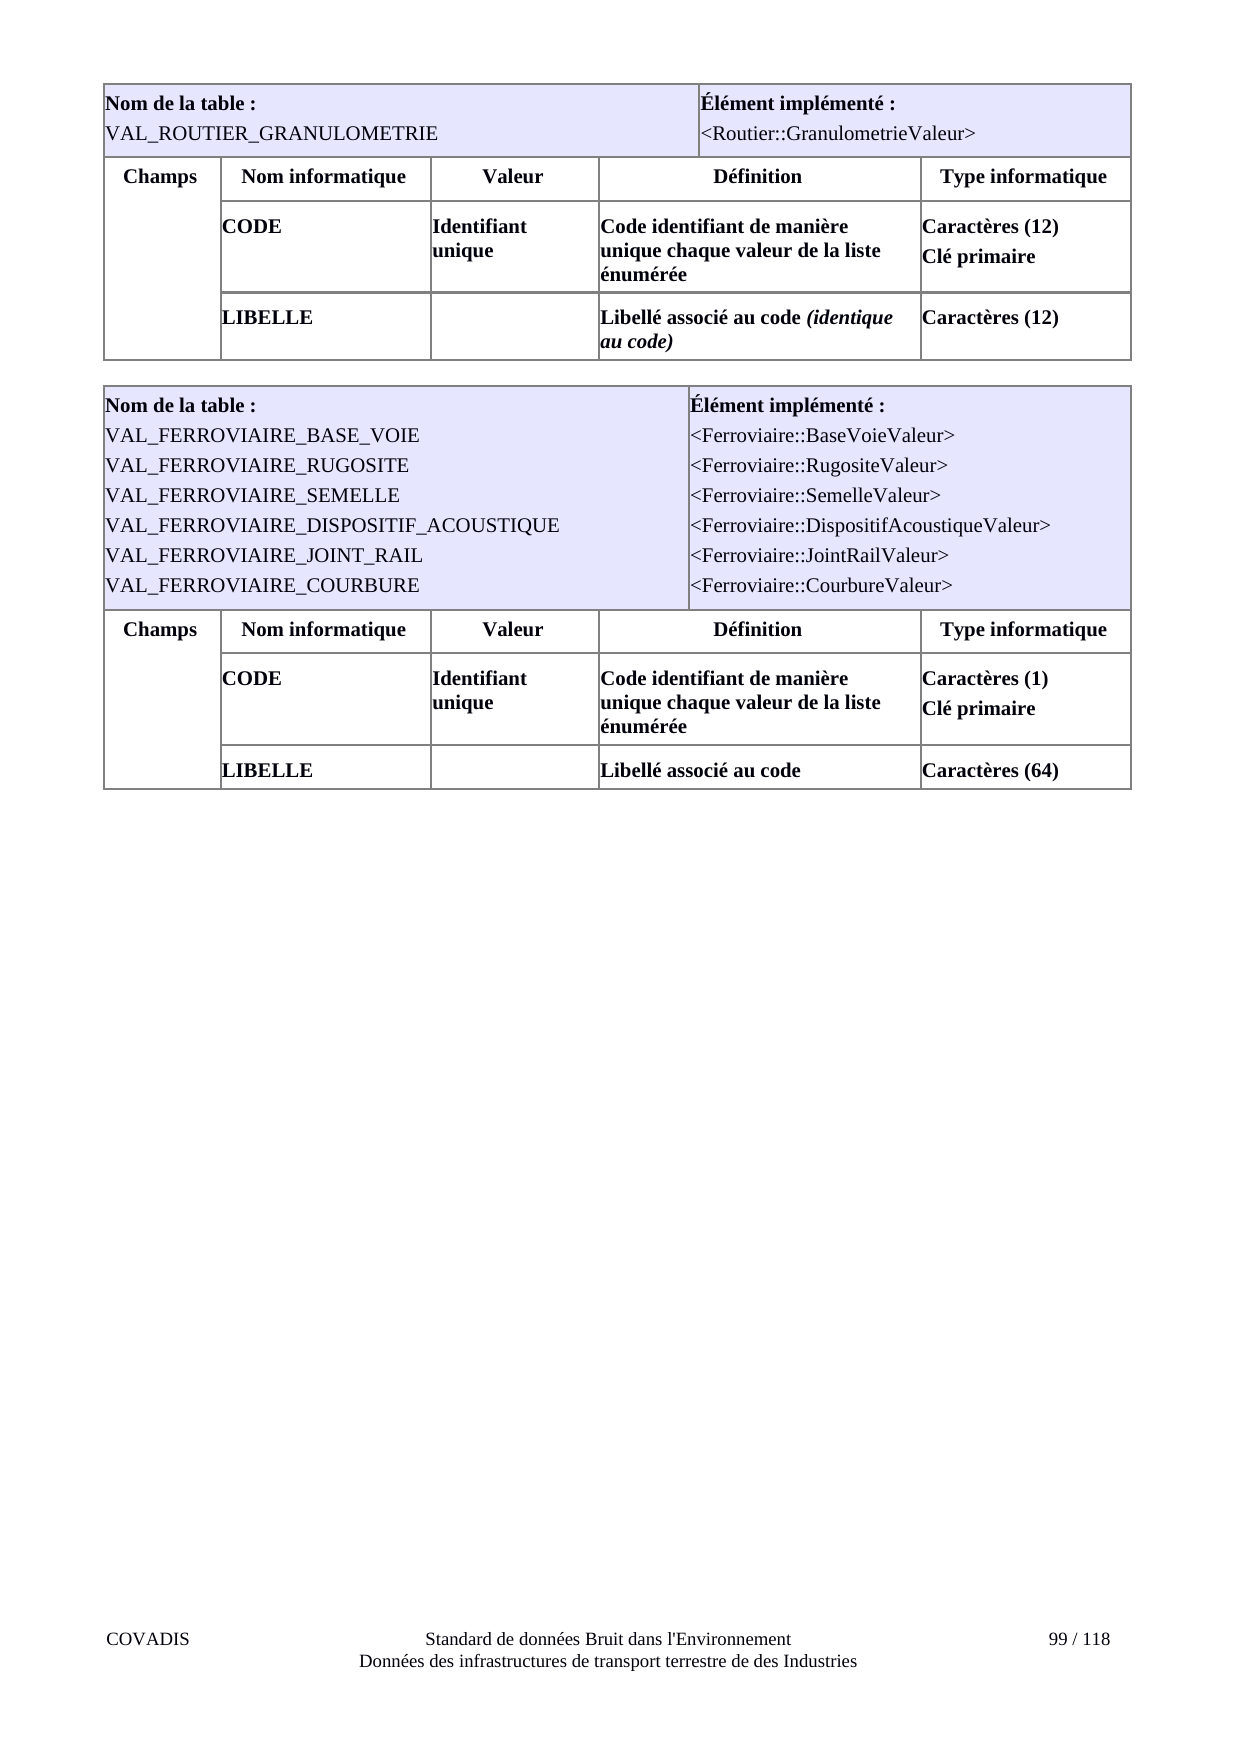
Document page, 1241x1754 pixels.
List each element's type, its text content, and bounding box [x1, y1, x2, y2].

table_cell Valeur [432, 158, 598, 200]
table_header Nom de la table : VAL_FERROVIAIRE_BASE_VOIE VAL_FERROVIAIRE_RUGOSITE VAL_FERROVIAIRE_SEMELLE VAL_FERROVIAIRE_DISPOSITIF_ACOUSTIQUE VAL_FERROVIAIRE_JOINT_RAIL VAL_FERROVIAIRE_COURBURE [105, 387, 688, 609]
table_cell Type informatique [922, 611, 1130, 652]
table_cell Caractères (1) Clé primaire [922, 654, 1130, 744]
table_header Nom de la table : VAL_ROUTIER_GRANULOMETRIE [105, 85, 698, 156]
table_cell Identifiant unique [432, 202, 598, 291]
table_cell Caractères (12) [922, 294, 1130, 359]
table_cell Identifiant unique [432, 654, 598, 744]
table_header Élément implémenté : <Routier::GranulometrieValeur> [700, 85, 1130, 156]
table_cell Nom informatique [222, 611, 430, 652]
table_cell CODE [222, 654, 430, 744]
table_cell LIBELLE [222, 294, 430, 359]
table_cell [432, 294, 598, 359]
table_cell Type informatique [922, 158, 1130, 200]
table_cell Définition [600, 158, 920, 200]
table_cell Champs [105, 158, 220, 359]
table_cell Caractères (12) Clé primaire [922, 202, 1130, 291]
table_cell Code identifiant de manière unique chaque valeur de la liste énumérée [600, 202, 920, 291]
table_cell Nom informatique [222, 158, 430, 200]
table_cell [432, 746, 598, 787]
table_cell LIBELLE [222, 746, 430, 787]
table_cell Libellé associé au code [600, 746, 920, 787]
table_header Élément implémenté : <Ferroviaire::BaseVoieValeur> <Ferroviaire::RugositeValeur> <Ferroviaire::SemelleValeur> <Ferroviaire::DispositifAcoustiqueValeur> <Ferroviaire::JointRailValeur> <Ferroviaire::CourbureValeur> [690, 387, 1130, 609]
table_cell Définition [600, 611, 920, 652]
table_cell Caractères (64) [922, 746, 1130, 787]
table_cell CODE [222, 202, 430, 291]
table_cell Valeur [432, 611, 598, 652]
table_cell Champs [105, 611, 220, 787]
table_cell Code identifiant de manière unique chaque valeur de la liste énumérée [600, 654, 920, 744]
table_cell Libellé associé au code (identique au code) [600, 294, 920, 359]
